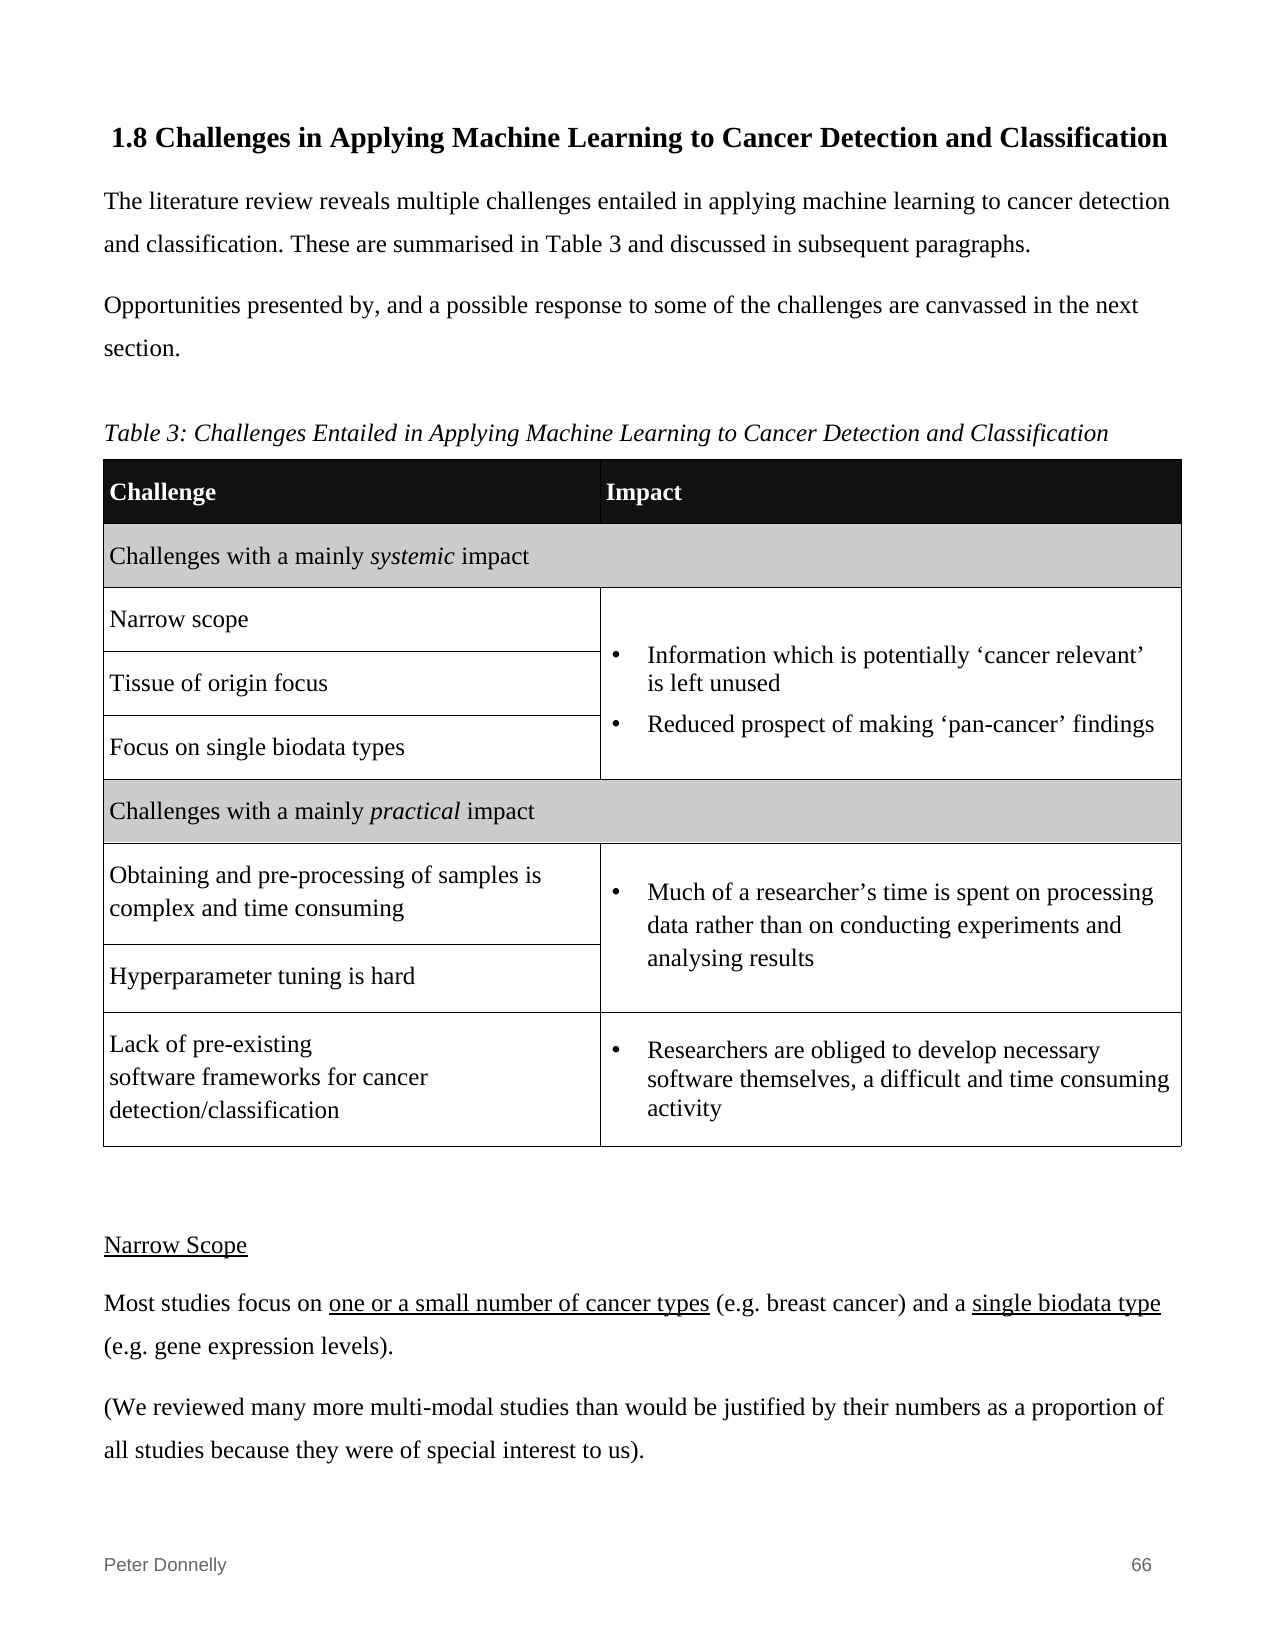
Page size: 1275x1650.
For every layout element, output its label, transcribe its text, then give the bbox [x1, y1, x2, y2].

text Opportunities presented by, and a possible response to some of the challenges are canvassed in the next section. [103, 290, 1181, 362]
table_header Challenge [104, 460, 600, 523]
table_cell Information which is potentially ‘cancer relevant’ is left unused Reduced prospect of making ‘pan-cancer’ findings [601, 588, 1181, 778]
table_cell Obtaining and pre-processing of samples is complex and time consuming [104, 844, 600, 943]
text Table 3: Challenges Entailed in Applying Machine Learning to Cancer Detection and Classification [103, 418, 1181, 447]
table_cell Lack of pre-existing software frameworks for cancer detection/classification [104, 1013, 600, 1146]
table_cell Hyperparameter tuning is hard [104, 945, 600, 1012]
text (We reviewed many more multi-modal studies than would be justified by their numbers as a proportion of all studies because they were of special interest to us). [103, 1392, 1181, 1464]
subtitle Challenges in Applying Machine Learning to Cancer Detection and Classification [103, 120, 1181, 153]
text Most studies focus on one or a small number of cancer types (e.g. breast cancer) and a single biodata type (e.g. gene expression levels). [103, 1288, 1181, 1360]
table_cell Much of a researcher’s time is spent on processing data rather than on conducting experiments and analysing results [601, 844, 1181, 1012]
table_cell Narrow scope [104, 588, 600, 651]
table_cell Researchers are obliged to develop necessary software themselves, a difficult and time consuming activity [601, 1013, 1181, 1146]
text Narrow Scope [103, 1230, 1181, 1259]
text The literature review reveals multiple challenges entailed in applying machine learning to cancer detection and classification. These are summarised in Table 3 and discussed in subsequent paragraphs. [103, 186, 1181, 258]
table_cell Tissue of origin focus [104, 652, 600, 715]
table_cell Challenges with a mainly practical impact [104, 780, 1181, 842]
table_header Impact [601, 460, 1181, 523]
table_cell Challenges with a mainly systemic impact [104, 524, 1181, 587]
table_cell Focus on single biodata types [104, 716, 600, 778]
